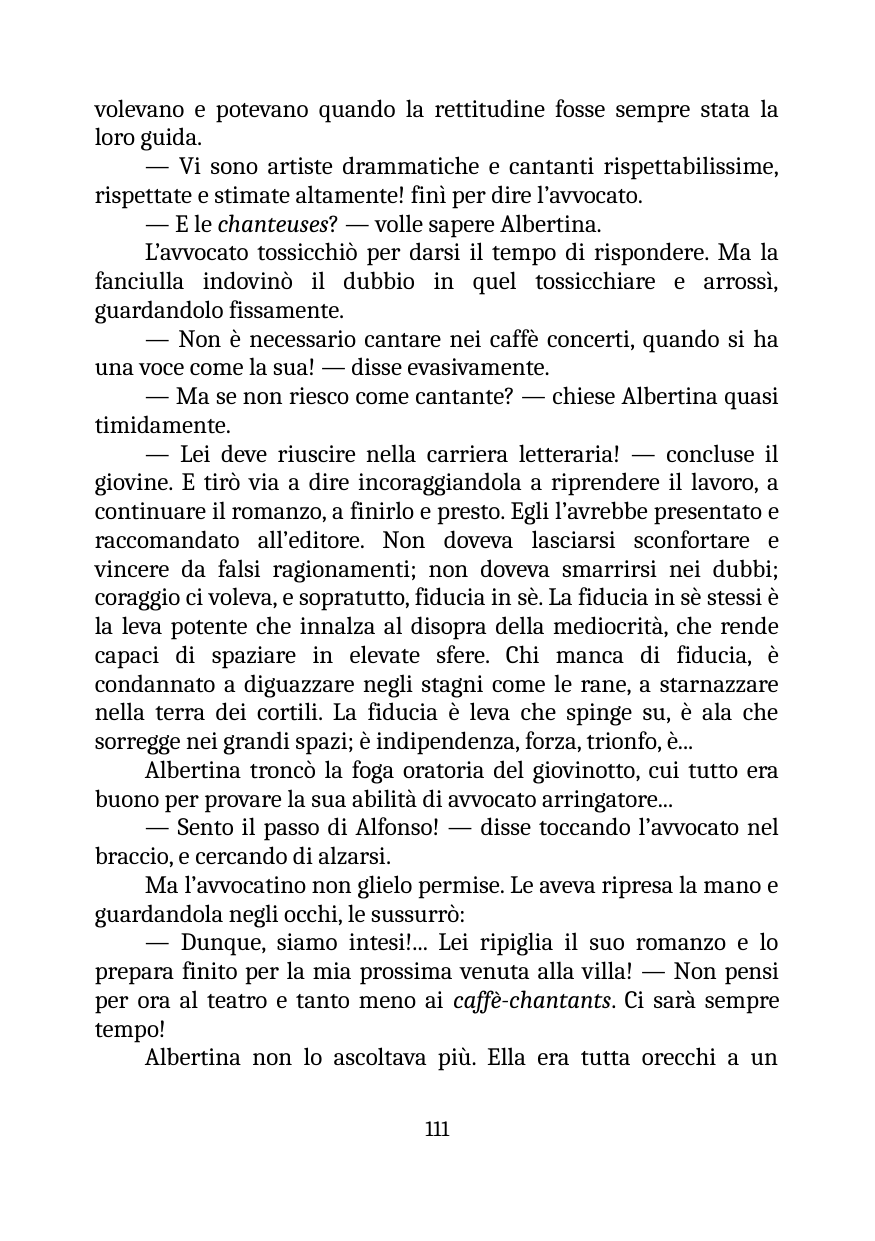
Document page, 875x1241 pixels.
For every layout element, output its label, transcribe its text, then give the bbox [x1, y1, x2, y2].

text Albertina troncò la foga oratoria del giovinotto, cui tutto era buono per provare la sua abilità di avvocato arringatore... [94, 756, 779, 813]
text Ma l’avvocatino non glielo permise. Le aveva ripresa la mano e guardandola negli occhi, le sussurrò: [94, 871, 779, 928]
text Albertina non lo ascoltava più. Ella era tutta orecchi a un [94, 1043, 779, 1072]
text — Lei deve riuscire nella carriera letteraria! — concluse il giovine. E tirò via a dire incoraggiandola a riprendere il lavoro, a continuare il romanzo, a finirlo e presto. Egli l’avrebbe presentato e raccomandato all’editore. Non doveva lasciarsi sconfortare e vincere da falsi ragionamenti; non doveva smarrirsi nei dubbi; coraggio ci voleva, e sopratutto, fiducia in sè. La fiducia in sè stessi è la leva potente che innalza al disopra della mediocrità, che rende capaci di spaziare in elevate sfere. Chi manca di fiducia, è condannato a diguazzare negli stagni come le rane, a starnazzare nella terra dei cortili. La fiducia è leva che spinge su, è ala che sorregge nei grandi spazi; è indipendenza, forza, trionfo, è... [94, 439, 779, 756]
text — E le chanteuses? — volle sapere Albertina. [94, 209, 779, 238]
text — Ma se non riesco come cantante? — chiese Albertina quasi timidamente. [94, 382, 779, 439]
text — Non è necessario cantare nei caffè concerti, quando si ha una voce come la sua! — disse evasivamente. [94, 324, 779, 382]
text — Dunque, siamo intesi!... Lei ripiglia il suo romanzo e lo prepara finito per la mia prossima venuta alla villa! — Non pensi per ora al teatro e tanto meno ai caffè-chantants. Ci sarà sempre tempo! [94, 928, 779, 1043]
text — Vi sono artiste drammatiche e cantanti rispettabilissime, rispettate e stimate altamente! finì per dire l’avvocato. [94, 152, 779, 209]
text L’avvocato tossicchiò per darsi il tempo di rispondere. Ma la fanciulla indovinò il dubbio in quel tossicchiare e arrossì, guardandolo fissamente. [94, 238, 779, 324]
text volevano e potevano quando la rettitudine fosse sempre stata la loro guida. [94, 94, 779, 152]
text — Sento il passo di Alfonso! — disse toccando l’avvocato nel braccio, e cercando di alzarsi. [94, 813, 779, 871]
